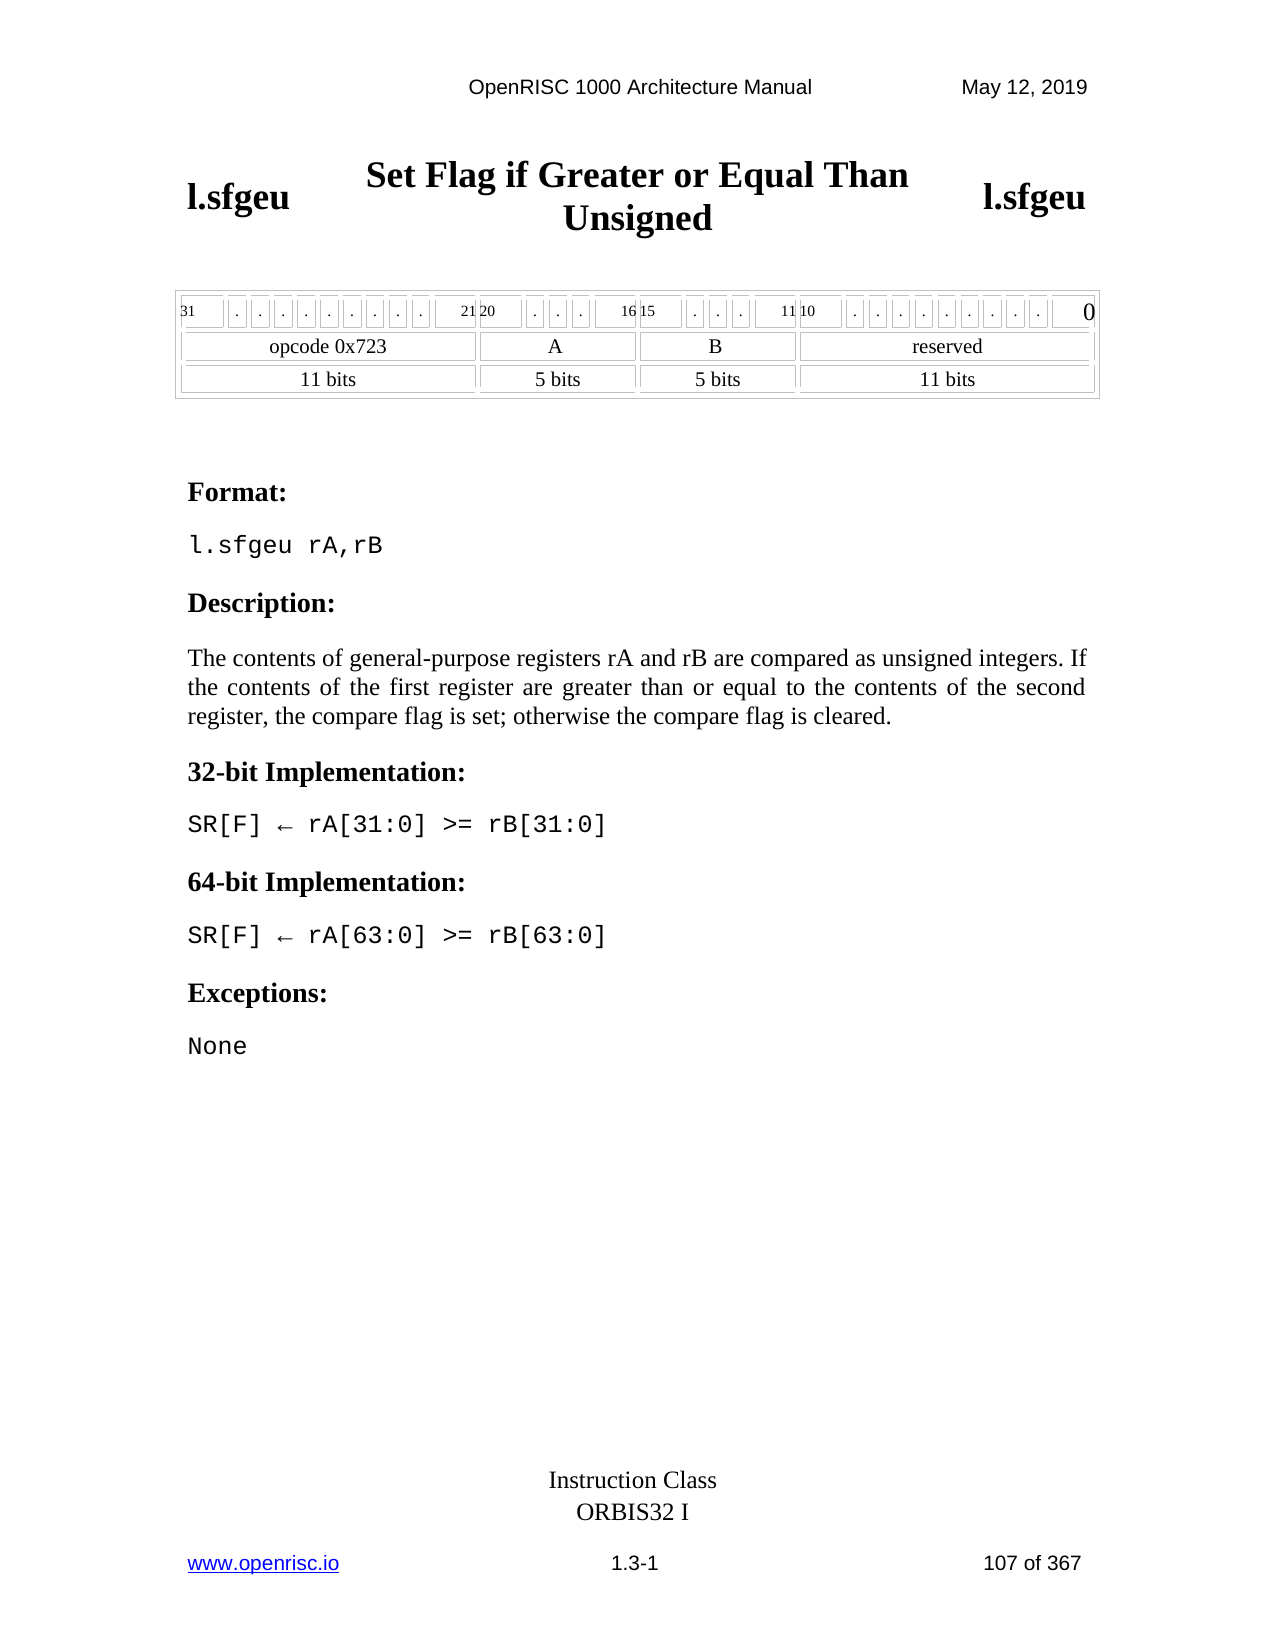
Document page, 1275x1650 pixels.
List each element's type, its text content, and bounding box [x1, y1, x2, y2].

text None [187, 1033, 1087, 1062]
text SR[F] ← rA[63:0] >= rB[63:0] [187, 923, 1087, 951]
text Exceptions: [187, 976, 1087, 1008]
text SR[F] ← rA[31:0] >= rB[31:0] [187, 812, 1087, 840]
text Format: [187, 475, 1087, 508]
text 32-bit Implementation: [187, 755, 1087, 787]
text l.sfgeu rA,rB [187, 533, 1087, 561]
text Description: [187, 586, 1087, 618]
text The contents of general-purpose registers rA and rB are compared as unsigned integers. If the contents of the first register are greater than or equal to the contents of the second register, the compare flag is set; otherwise the compare flag is cleared. [187, 643, 1087, 730]
text 64-bit Implementation: [187, 865, 1087, 898]
